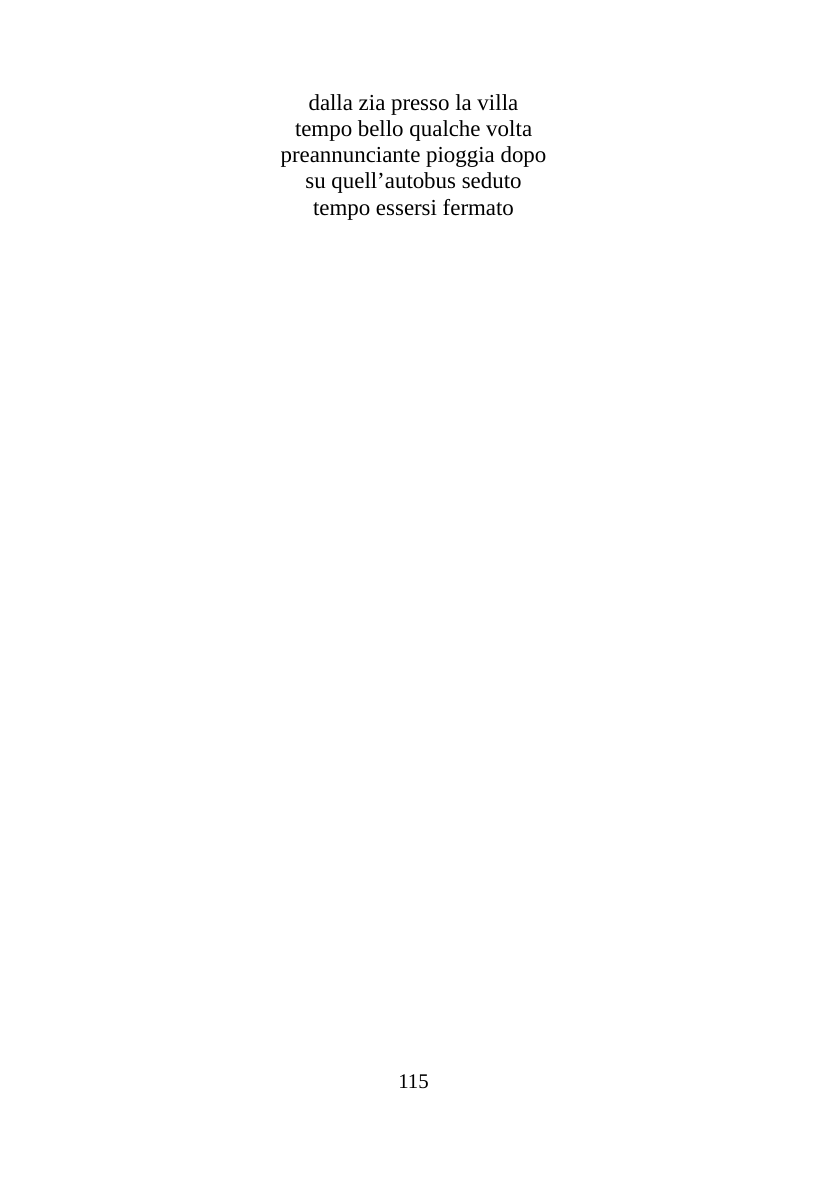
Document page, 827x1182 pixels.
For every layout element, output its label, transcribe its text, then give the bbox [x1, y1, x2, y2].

text preannunciante pioggia dopo [88, 141, 738, 168]
text su quell’autobus seduto [88, 168, 738, 194]
text tempo essersi fermato [88, 194, 738, 220]
text tempo bello qualche volta [88, 115, 738, 141]
text dalla zia presso la villa [88, 88, 738, 115]
